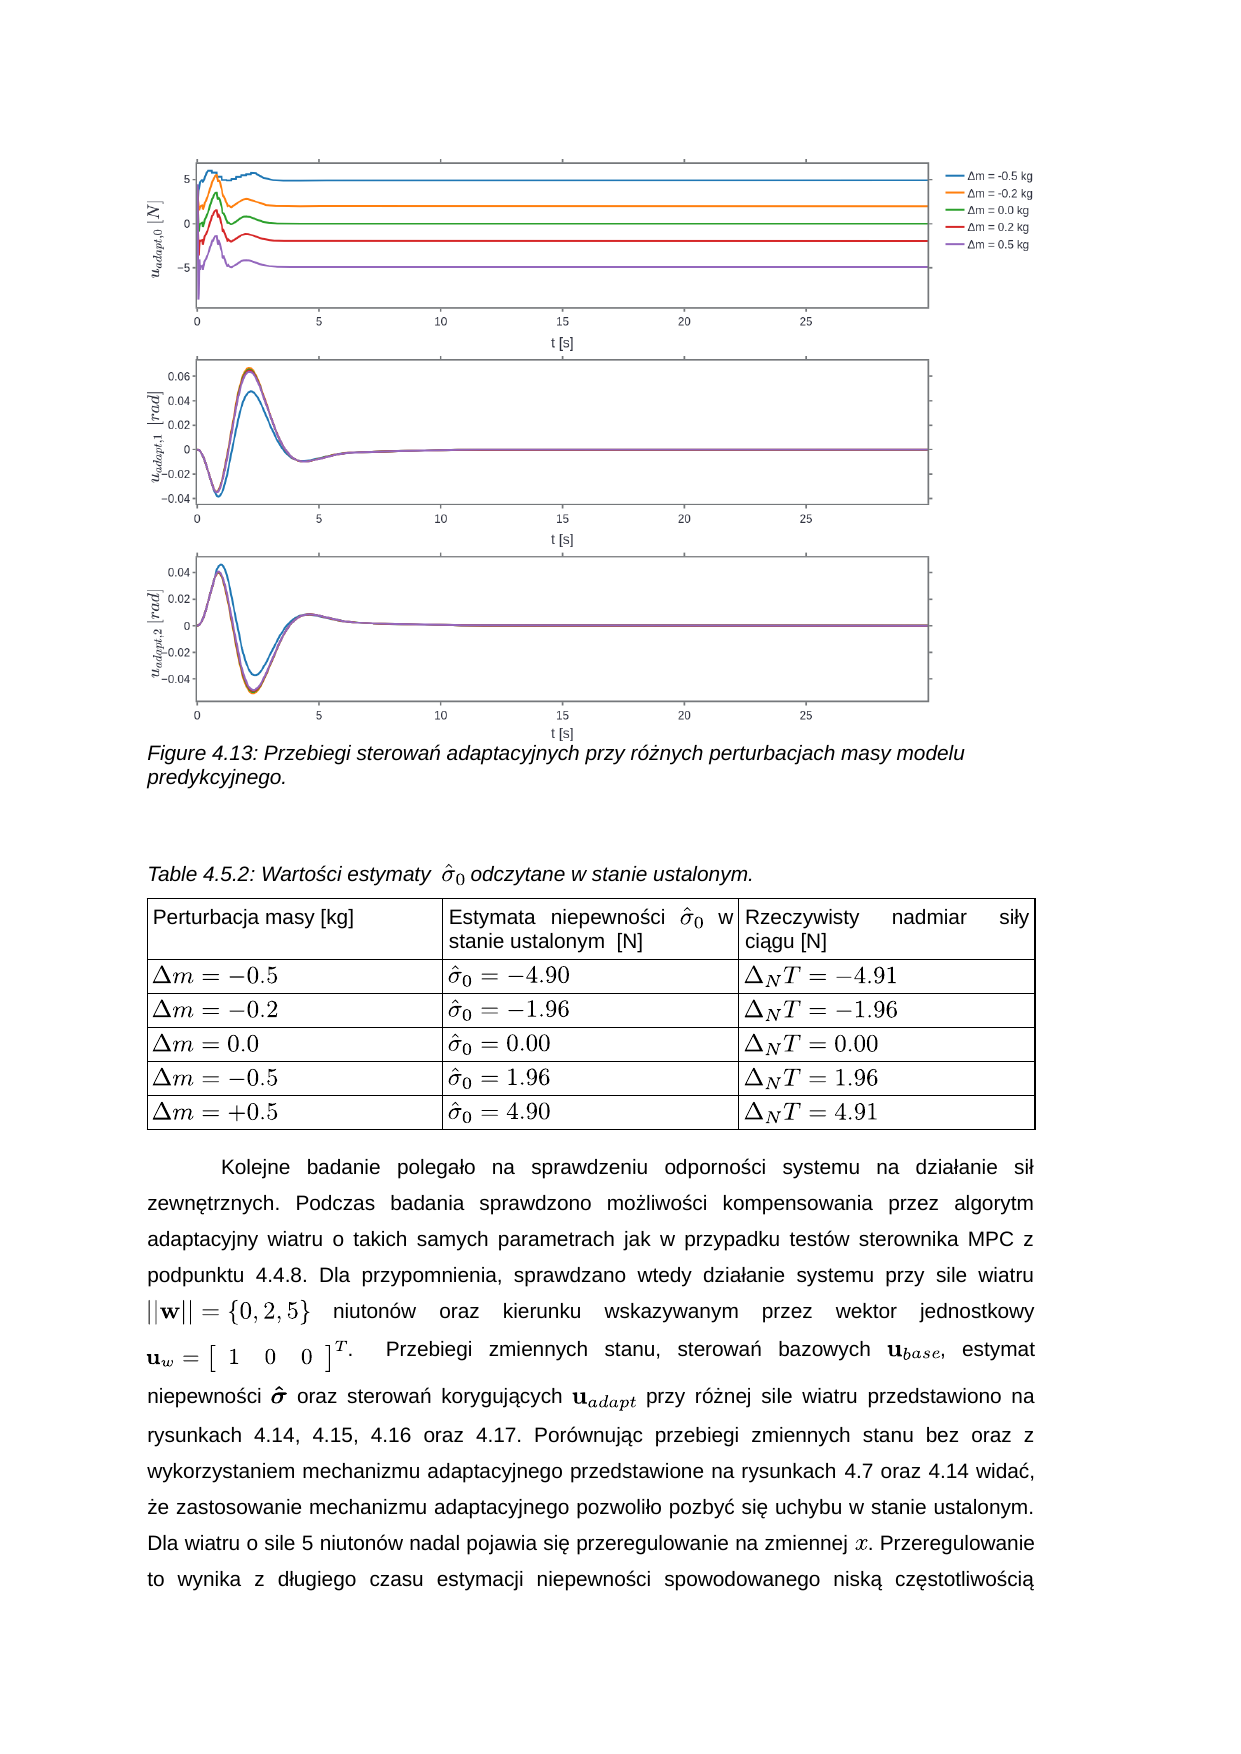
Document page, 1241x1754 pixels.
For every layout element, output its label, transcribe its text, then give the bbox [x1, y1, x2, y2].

text Figure 4.13: Przebiegi sterowań adaptacyjnych przy różnych perturbacjach masy modelu predykcyjnego. [147, 741, 1035, 789]
table_cell [739, 994, 1034, 1027]
table_header Estymata niepewności w stanie ustalonym [N] [443, 899, 738, 959]
table_cell [148, 960, 442, 993]
table_cell [443, 1096, 738, 1129]
table_header Rzeczywisty nadmiar siły ciągu [N] [739, 899, 1034, 959]
table_cell [443, 1062, 738, 1095]
table_cell [739, 960, 1034, 993]
table_cell [443, 994, 738, 1027]
table_cell [148, 1028, 442, 1061]
table_cell [739, 1062, 1034, 1095]
table_cell [148, 994, 442, 1027]
picture [147, 159, 1035, 741]
table_header Perturbacja masy [kg] [148, 899, 442, 959]
table_cell [148, 1096, 442, 1129]
text Kolejne badanie polegało na sprawdzeniu odporności systemu na działanie sił zewnętrznych. Podczas badania sprawdzono możliwości kompensowania przez algorytm adaptacyjny wiatru o takich samych parametrach jak w przypadku testów sterownika MPC z podpunktu 4.4.8. Dla przypomnienia, sprawdzano wtedy działanie systemu przy sile wiatru niutonów oraz kierunku wskazywanym przez wektor jednostkowy . Przebiegi zmiennych stanu, sterowań bazowych , estymat niepewności oraz sterowań korygujących przy różnej sile wiatru przedstawiono na rysunkach 4.14, 4.15, 4.16 oraz 4.17. Porównując przebiegi zmiennych stanu bez oraz z wykorzystaniem mechanizmu adaptacyjnego przedstawione na rysunkach 4.7 oraz 4.14 widać, że zastosowanie mechanizmu adaptacyjnego pozwoliło pozbyć się uchybu w stanie ustalonym. Dla wiatru o sile 5 niutonów nadal pojawia się przeregulowanie na zmiennej . Przeregulowanie to wynika z długiego czasu estymacji niepewności spowodowanego niską częstotliwością [147, 1155, 1035, 1590]
table_cell [443, 1028, 738, 1061]
table_cell [739, 1028, 1034, 1061]
table_cell [443, 960, 738, 993]
text Table 4.5.2: Wartości estymaty odczytane w stanie ustalonym. [147, 862, 1035, 886]
table_cell [148, 1062, 442, 1095]
table_cell [739, 1096, 1034, 1129]
